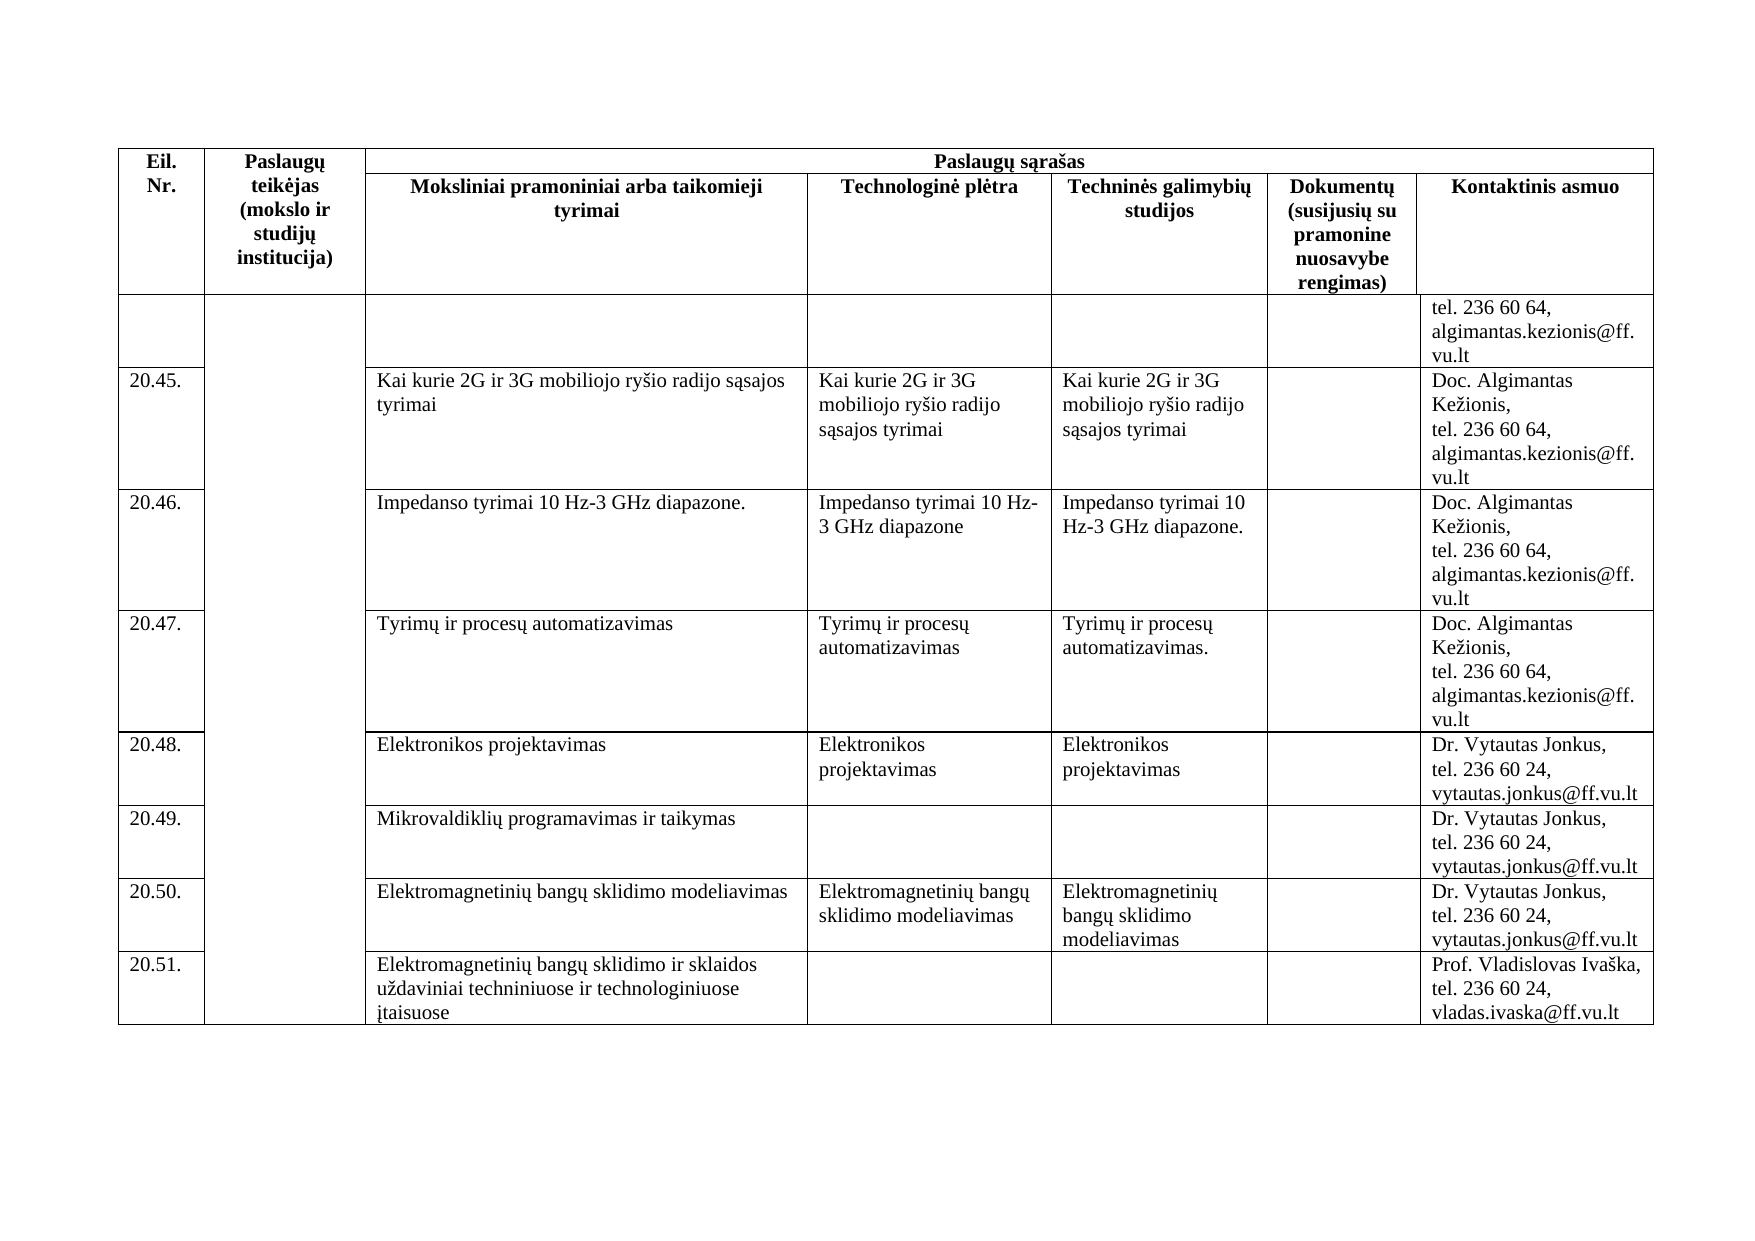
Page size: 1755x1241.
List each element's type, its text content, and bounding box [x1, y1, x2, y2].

table_cell 20.47. [119, 611, 204, 731]
table_cell Techninės galimybių studijos [1052, 174, 1267, 294]
table_cell [205, 295, 365, 1024]
table_cell [1268, 733, 1420, 804]
table_cell Kai kurie 2G ir 3G mobiliojo ryšio radijo sąsajos tyrimai [366, 368, 807, 489]
table_cell Impedanso tyrimai 10 Hz-3 GHz diapazone [808, 490, 1051, 610]
table_cell Prof. Vladislovas Ivaška, tel. 236 60 24, vladas.ivaska@ff.vu.lt [1421, 952, 1653, 1024]
table_cell Technologinė plėtra [808, 174, 1051, 294]
table_cell 20.46. [119, 490, 204, 610]
table_cell Kontaktinis asmuo [1417, 174, 1653, 294]
table_cell 20.45. [119, 368, 204, 489]
table_cell [1052, 952, 1267, 1024]
table_cell Elektromagnetinių bangų sklidimo modeliavimas [366, 879, 807, 951]
table_cell [1268, 295, 1420, 367]
table_cell Elektronikos projektavimas [366, 733, 807, 804]
table_cell Doc. Algimantas Kežionis, tel. 236 60 64, algimantas.kezionis@ff.vu.lt [1421, 611, 1653, 731]
table_cell 20.51. [119, 952, 204, 1024]
table_cell Elektronikos projektavimas [808, 733, 1051, 804]
table_cell [1268, 368, 1420, 489]
table_cell Impedanso tyrimai 10 Hz-3 GHz diapazone. [366, 490, 807, 610]
table_cell [1268, 806, 1420, 878]
table_cell Mikrovaldiklių programavimas ir taikymas [366, 806, 807, 878]
table_cell Tyrimų ir procesų automatizavimas [366, 611, 807, 731]
table_cell [808, 806, 1051, 878]
table_cell [1052, 295, 1267, 367]
table_cell Moksliniai pramoniniai arba taikomieji tyrimai [366, 174, 807, 294]
table_cell 20.50. [119, 879, 204, 951]
table_header Paslaugų sąrašas [366, 149, 1653, 173]
table_cell Dr. Vytautas Jonkus, tel. 236 60 24, vytautas.jonkus@ff.vu.lt [1421, 806, 1653, 878]
table_cell [1268, 611, 1420, 731]
table_cell 20.48. [119, 733, 204, 804]
table_cell Doc. Algimantas Kežionis, tel. 236 60 64, algimantas.kezionis@ff.vu.lt [1421, 490, 1653, 610]
table_cell tel. 236 60 64, algimantas.kezionis@ff.vu.lt [1421, 295, 1653, 367]
table_cell Kai kurie 2G ir 3G mobiliojo ryšio radijo sąsajos tyrimai [808, 368, 1051, 489]
table_cell Impedanso tyrimai 10 Hz-3 GHz diapazone. [1052, 490, 1267, 610]
table_cell Elektromagnetinių bangų sklidimo modeliavimas [1052, 879, 1267, 951]
table_cell Doc. Algimantas Kežionis, tel. 236 60 64, algimantas.kezionis@ff.vu.lt [1421, 368, 1653, 489]
table_cell Elektromagnetinių bangų sklidimo ir sklaidos uždaviniai techniniuose ir technologiniuose įtaisuose [366, 952, 807, 1024]
table_cell [366, 295, 807, 367]
table_cell [119, 295, 204, 367]
table_cell Elektronikos projektavimas [1052, 733, 1267, 804]
table_cell [808, 295, 1051, 367]
table_cell [1268, 879, 1420, 951]
table_header Eil. Nr. [119, 149, 204, 294]
table_cell Tyrimų ir procesų automatizavimas. [1052, 611, 1267, 731]
table_cell [808, 952, 1051, 1024]
table_cell Dokumentų (susijusių su pramonine nuosavybe rengimas) [1268, 174, 1416, 294]
table_cell [1268, 490, 1420, 610]
table_cell [1052, 806, 1267, 878]
table_cell Elektromagnetinių bangų sklidimo modeliavimas [808, 879, 1051, 951]
table_cell [1268, 952, 1420, 1024]
table_cell Kai kurie 2G ir 3G mobiliojo ryšio radijo sąsajos tyrimai [1052, 368, 1267, 489]
table_cell Dr. Vytautas Jonkus, tel. 236 60 24, vytautas.jonkus@ff.vu.lt [1421, 733, 1653, 804]
table_cell Tyrimų ir procesų automatizavimas [808, 611, 1051, 731]
table_header Paslaugų teikėjas (mokslo ir studijų institucija) [205, 149, 365, 294]
table_cell 20.49. [119, 806, 204, 878]
table_cell Dr. Vytautas Jonkus, tel. 236 60 24, vytautas.jonkus@ff.vu.lt [1421, 879, 1653, 951]
